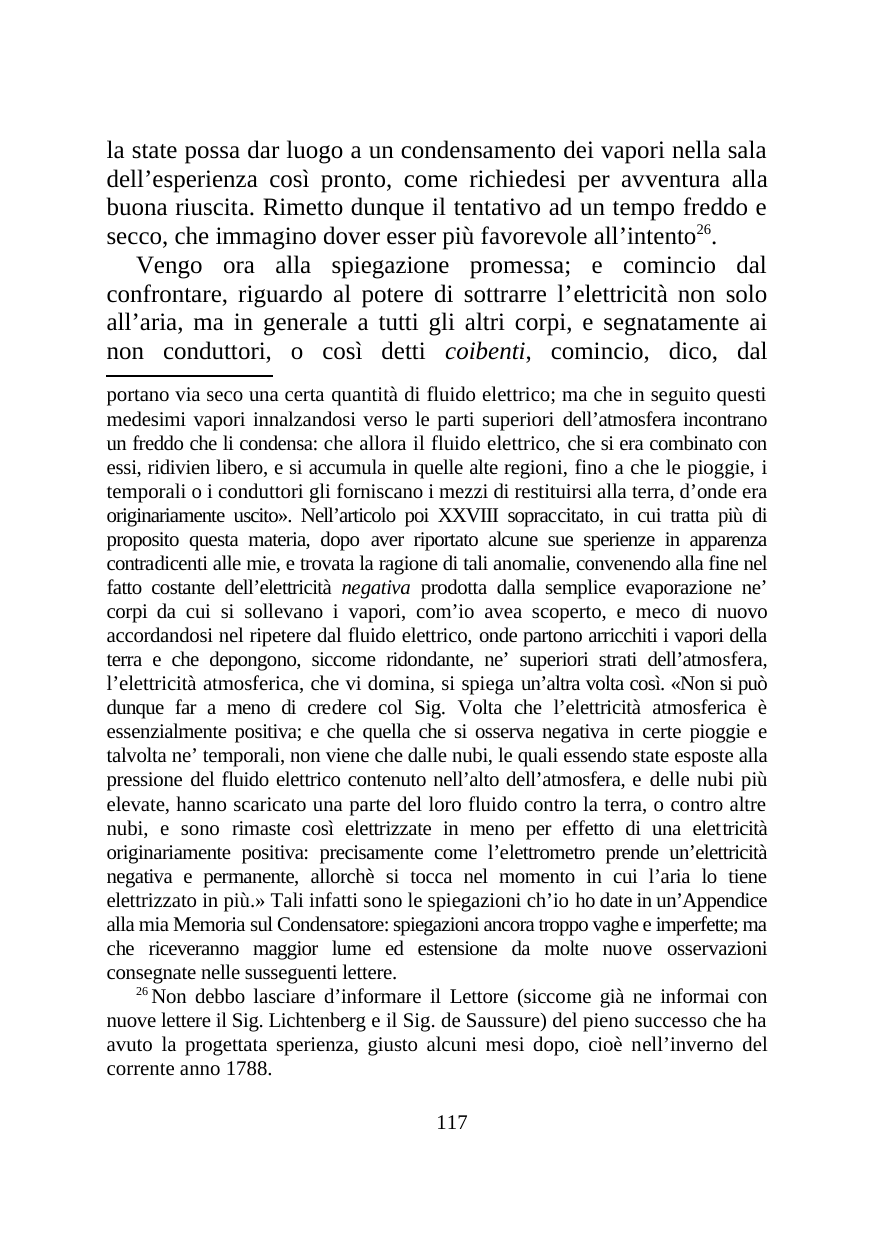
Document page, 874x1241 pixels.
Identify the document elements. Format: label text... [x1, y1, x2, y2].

text Non debbo lasciare d’informare il Lettore (siccome già ne informai con nuove lettere il Sig. Lichtenberg e il Sig. de Saussure) del pieno successo che ha avuto la progettata sperienza, giusto alcuni mesi dopo, cioè nell’inverno del corrente anno 1788. [106, 984, 768, 1080]
text la state possa dar luogo a un condensamento dei vapori nella sala dell’esperienza così pronto, come richiedesi per avventura alla buona riuscita. Rimetto dunque il tentativo ad un tempo freddo e secco, che immagino dover esser più favorevole all’intento. [106, 135, 768, 250]
text portano via seco una certa quantità di fluido elettrico; ma che in seguito questi medesimi vapori innalzandosi verso le parti superiori dell’atmosfera incontrano un freddo che li condensa: che allora il fluido elettrico, che si era combinato con essi, ridivien libero, e si accumula in quelle alte regioni, fino a che le pioggie, i temporali o i conduttori gli forniscano i mezzi di restituirsi alla terra, d’onde era originariamente uscito». Nell’articolo poi XXVIII sopraccitato, in cui tratta più di proposito questa materia, dopo aver riportato alcune sue sperienze in apparenza contradicenti alle mie, e trovata la ragione di tali anomalie, convenendo alla fine nel fatto costante dell’elettricità negativa prodotta dalla semplice evaporazione ne’ corpi da cui si sollevano i vapori, com’io avea scoperto, e meco di nuovo accordandosi nel ripetere dal fluido elettrico, onde partono arricchiti i vapori della terra e che depongono, siccome ridondante, ne’ superiori strati dell’atmosfera, l’elettricità atmosferica, che vi domina, si spiega un’altra volta così. «Non si può dunque far a meno di credere col Sig. Volta che l’elettricità atmosferica è essenzialmente positiva; e che quella che si osserva negativa in certe pioggie e talvolta ne’ temporali, non viene che dalle nubi, le quali essendo state esposte alla pressione del fluido elettrico contenuto nell’alto dell’atmosfera, e delle nubi più elevate, hanno scaricato una parte del loro fluido contro la terra, o contro altre nubi, e sono rimaste così elettrizzate in meno per effetto di una elettricità originariamente positiva: precisamente come l’elettrometro prende un’elettricità negativa e permanente, allorchè si tocca nel momento in cui l’aria lo tiene elettrizzato in più.» Tali infatti sono le spiegazioni ch’io ho date in un’Appendice alla mia Memoria sul Condensatore: spiegazioni ancora troppo vaghe e imperfette; ma che riceveranno maggior lume ed estensione da molte nuove osservazioni consegnate nelle susseguenti lettere. [106, 382, 768, 984]
text Vengo ora alla spiegazione promessa; e comincio dal confrontare, riguardo al potere di sottrarre l’elettricità non solo all’aria, ma in generale a tutti gli altri corpi, e segnatamente ai non conduttori, o così detti coibenti, comincio, dico, dal [106, 250, 768, 365]
